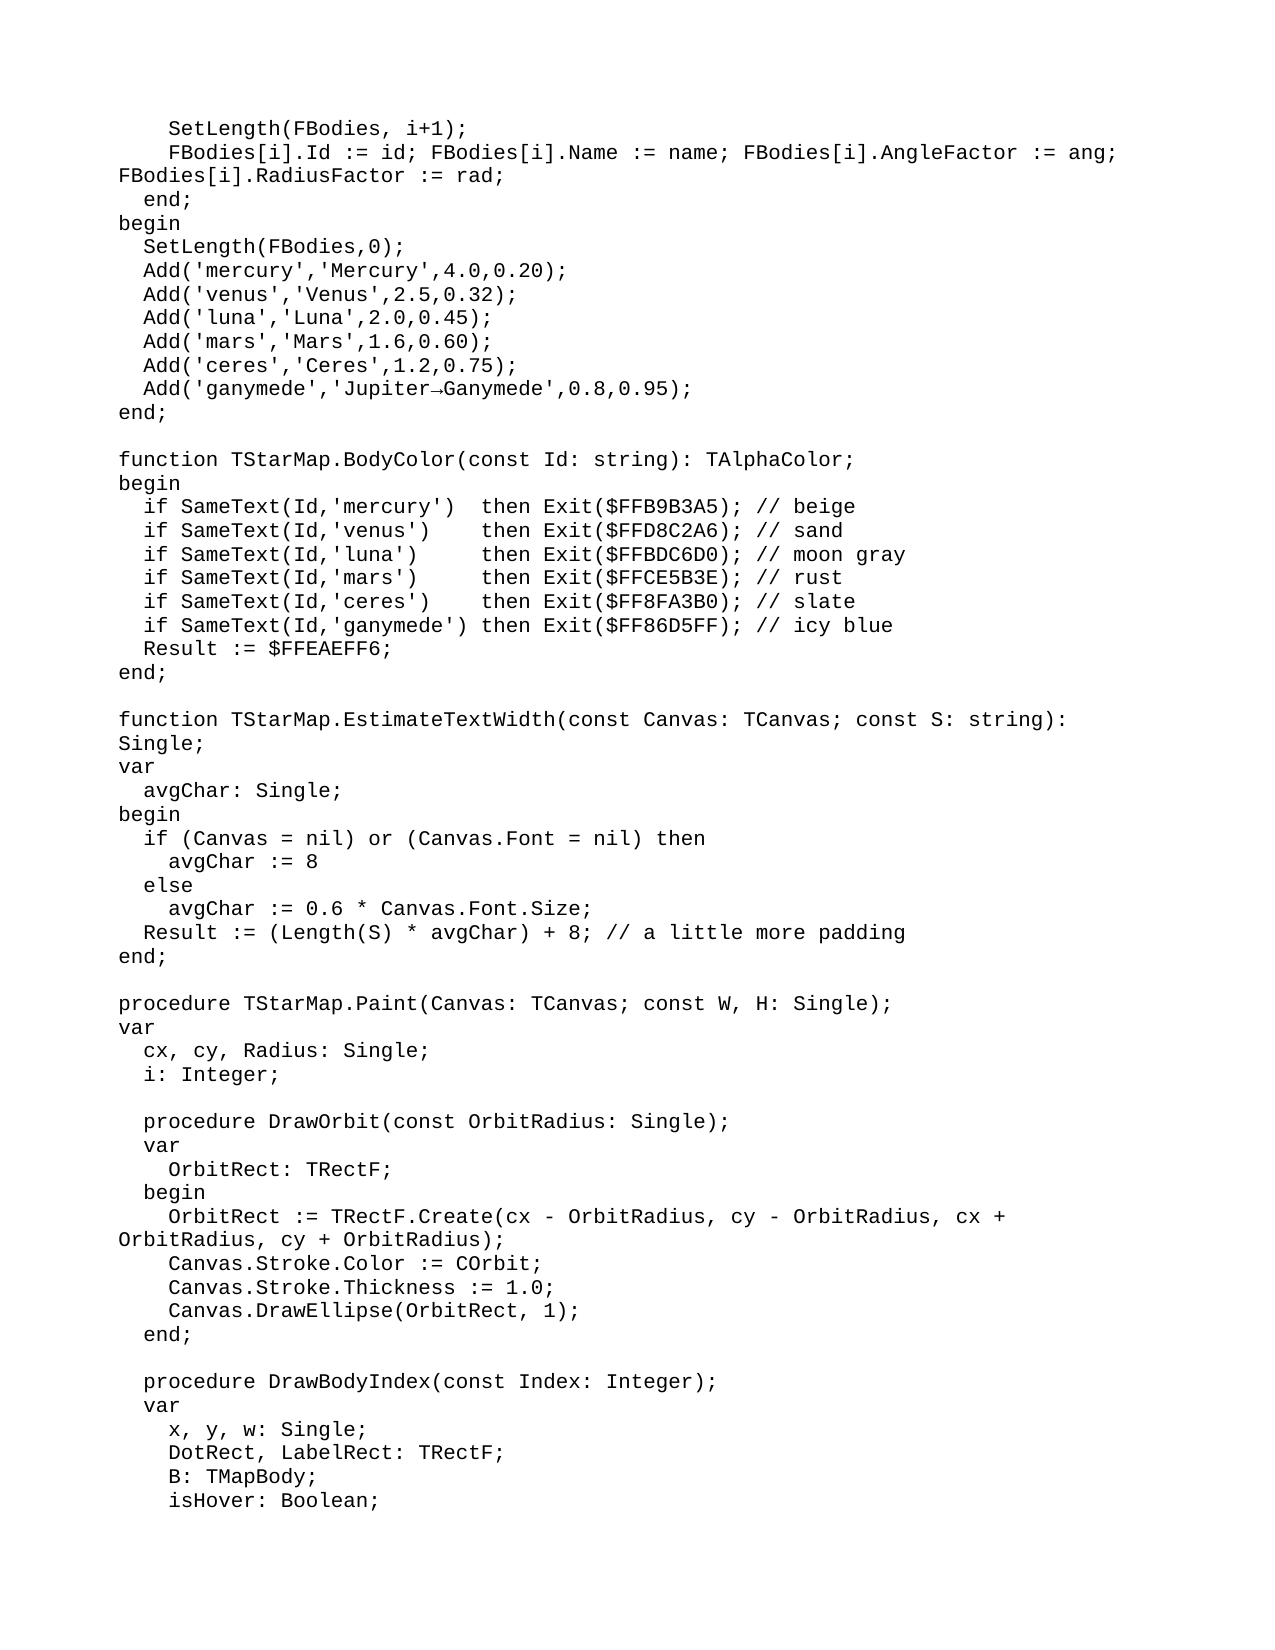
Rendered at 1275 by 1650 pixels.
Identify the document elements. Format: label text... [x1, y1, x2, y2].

text if SameText(Id,'mercury') then Exit($FFB9B3A5); // beige [118, 496, 1157, 520]
text Add('mercury','Mercury',4.0,0.20); [118, 260, 1157, 284]
text begin [118, 1182, 1157, 1206]
text var [118, 1017, 1157, 1040]
text procedure TStarMap.Paint(Canvas: TCanvas; const W, H: Single); [118, 993, 1157, 1017]
text Add('ceres','Ceres',1.2,0.75); [118, 354, 1157, 378]
text if SameText(Id,'luna') then Exit($FFBDC6D0); // moon gray [118, 544, 1157, 567]
text avgChar: Single; [118, 780, 1157, 804]
text if SameText(Id,'venus') then Exit($FFD8C2A6); // sand [118, 520, 1157, 544]
text isHover: Boolean; [118, 1489, 1157, 1513]
text avgChar := 8 [118, 851, 1157, 875]
text else [118, 875, 1157, 898]
text Result := (Length(S) * avgChar) + 8; // a little more padding [118, 922, 1157, 946]
text Canvas.Stroke.Color := COrbit; [118, 1253, 1157, 1277]
text if SameText(Id,'ceres') then Exit($FF8FA3B0); // slate [118, 591, 1157, 615]
text OrbitRect := TRectF.Create(cx - OrbitRadius, cy - OrbitRadius, cx + OrbitRadius, cy + OrbitRadius); [118, 1206, 1157, 1253]
text Add('mars','Mars',1.6,0.60); [118, 331, 1157, 354]
text DotRect, LabelRect: TRectF; [118, 1442, 1157, 1466]
text Add('ganymede','Jupiter→Ganymede',0.8,0.95); [118, 378, 1157, 402]
text procedure DrawBodyIndex(const Index: Integer); [118, 1371, 1157, 1395]
text var [118, 757, 1157, 780]
text if SameText(Id,'ganymede') then Exit($FF86D5FF); // icy blue [118, 615, 1157, 638]
text function TStarMap.EstimateTextWidth(const Canvas: TCanvas; const S: string): Single; [118, 709, 1157, 757]
text B: TMapBody; [118, 1466, 1157, 1489]
text end; [118, 402, 1157, 426]
text procedure DrawOrbit(const OrbitRadius: Single); [118, 1111, 1157, 1135]
text x, y, w: Single; [118, 1419, 1157, 1442]
text i: Integer; [118, 1064, 1157, 1088]
text var [118, 1395, 1157, 1419]
text OrbitRect: TRectF; [118, 1158, 1157, 1182]
text Add('venus','Venus',2.5,0.32); [118, 284, 1157, 307]
text Canvas.DrawEllipse(OrbitRect, 1); [118, 1300, 1157, 1324]
text SetLength(FBodies, i+1); [118, 118, 1157, 142]
text end; [118, 662, 1157, 686]
text Result := $FFEAEFF6; [118, 638, 1157, 662]
text avgChar := 0.6 * Canvas.Font.Size; [118, 898, 1157, 922]
text var [118, 1135, 1157, 1158]
text SetLength(FBodies,0); [118, 236, 1157, 260]
text begin [118, 473, 1157, 496]
text end; [118, 189, 1157, 213]
text if (Canvas = nil) or (Canvas.Font = nil) then [118, 827, 1157, 851]
text FBodies[i].Id := id; FBodies[i].Name := name; FBodies[i].AngleFactor := ang; FBodies[i].RadiusFactor := rad; [118, 142, 1157, 189]
text Canvas.Stroke.Thickness := 1.0; [118, 1277, 1157, 1300]
text begin [118, 213, 1157, 236]
text cx, cy, Radius: Single; [118, 1040, 1157, 1064]
text Add('luna','Luna',2.0,0.45); [118, 307, 1157, 331]
text end; [118, 946, 1157, 969]
text if SameText(Id,'mars') then Exit($FFCE5B3E); // rust [118, 567, 1157, 591]
text begin [118, 804, 1157, 827]
text end; [118, 1324, 1157, 1348]
text function TStarMap.BodyColor(const Id: string): TAlphaColor; [118, 449, 1157, 473]
